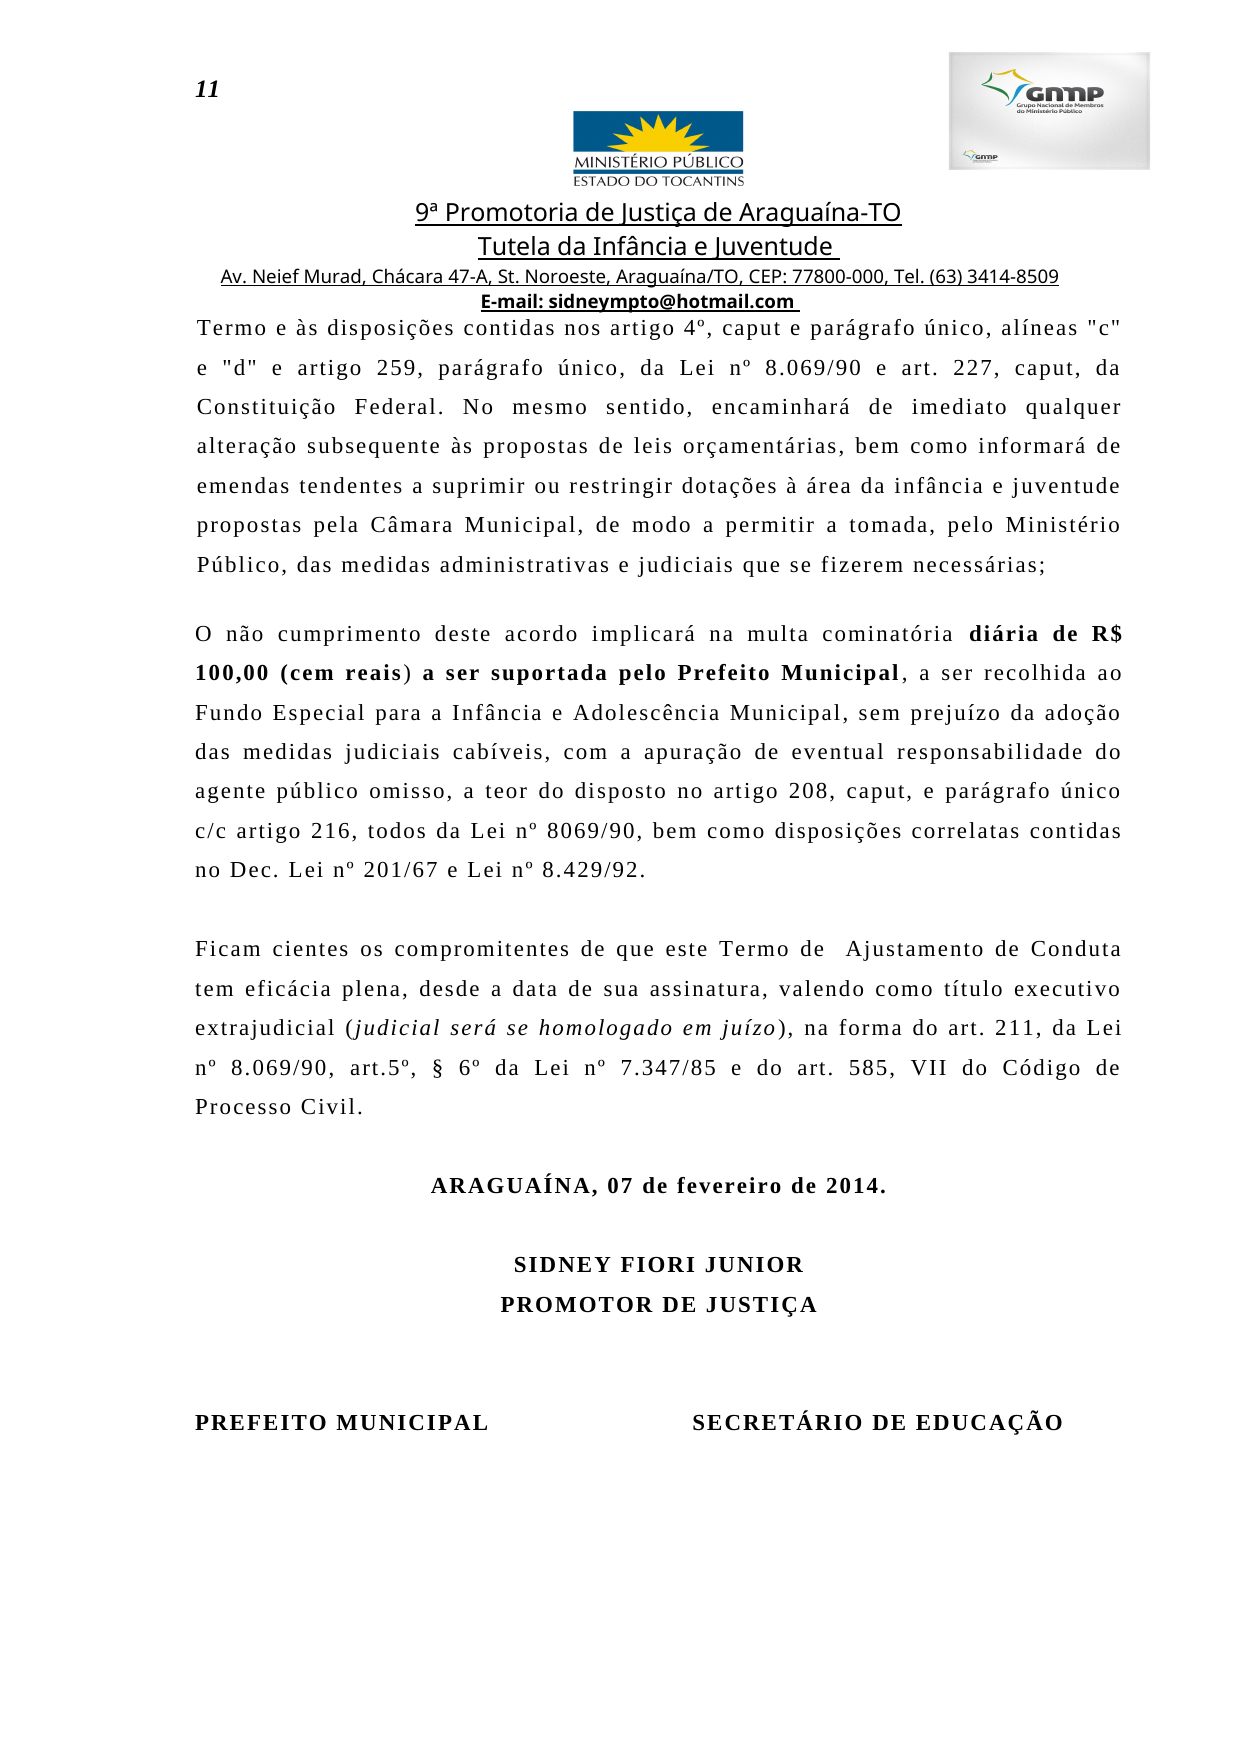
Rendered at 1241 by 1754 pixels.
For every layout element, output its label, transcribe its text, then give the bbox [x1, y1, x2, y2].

text PROMOTOR DE JUSTIÇA [195, 1291, 1122, 1317]
picture [573, 111, 744, 186]
text PREFEITO MUNICIPAL SECRETÁRIO DE EDUCAÇÃO [195, 1409, 1122, 1436]
text Termo e às disposições contidas nos artigo 4º, caput e parágrafo único, alíneas "c" e "d" e artigo 259, parágrafo único, da Lei nº 8.069/90 e art. 227, caput, da Constituição Federal. No mesmo sentido, encaminhará de imediato qualquer alteração subsequente às propostas de leis orçamentárias, bem como informará de emendas tendentes a suprimir ou restringir dotações à área da infância e juventude propostas pela Câmara Municipal, de modo a permitir a tomada, pelo Ministério Público, das medidas administrativas e judiciais que se fizerem necessárias; [197, 314, 1122, 577]
text SIDNEY FIORI JUNIOR [195, 1251, 1122, 1278]
text O não cumprimento deste acordo implicará na multa cominatória diária de R$ 100,00 (cem reais) a ser suportada pelo Prefeito Municipal, a ser recolhida ao Fundo Especial para a Infância e Adolescência Municipal, sem prejuízo da adoção das medidas judiciais cabíveis, com a apuração de eventual responsabilidade do agente público omisso, a teor do disposto no artigo 208, caput, e parágrafo único c/c artigo 216, todos da Lei nº 8069/90, bem como disposições correlatas contidas no Dec. Lei nº 201/67 e Lei nº 8.429/92. [195, 619, 1122, 883]
text Ficam cientes os compromitentes de que este Termo de Ajustamento de Conduta tem eficácia plena, desde a data de sua assinatura, valendo como título executivo extrajudicial (judicial será se homologado em juízo), na forma do art. 211, da Lei nº 8.069/90, art.5º, § 6º da Lei nº 7.347/85 e do art. 585, VII do Código de Processo Civil. [195, 935, 1122, 1120]
text ARAGUAÍNA, 07 de fevereiro de 2014. [195, 1172, 1122, 1199]
picture [948, 52, 1150, 170]
